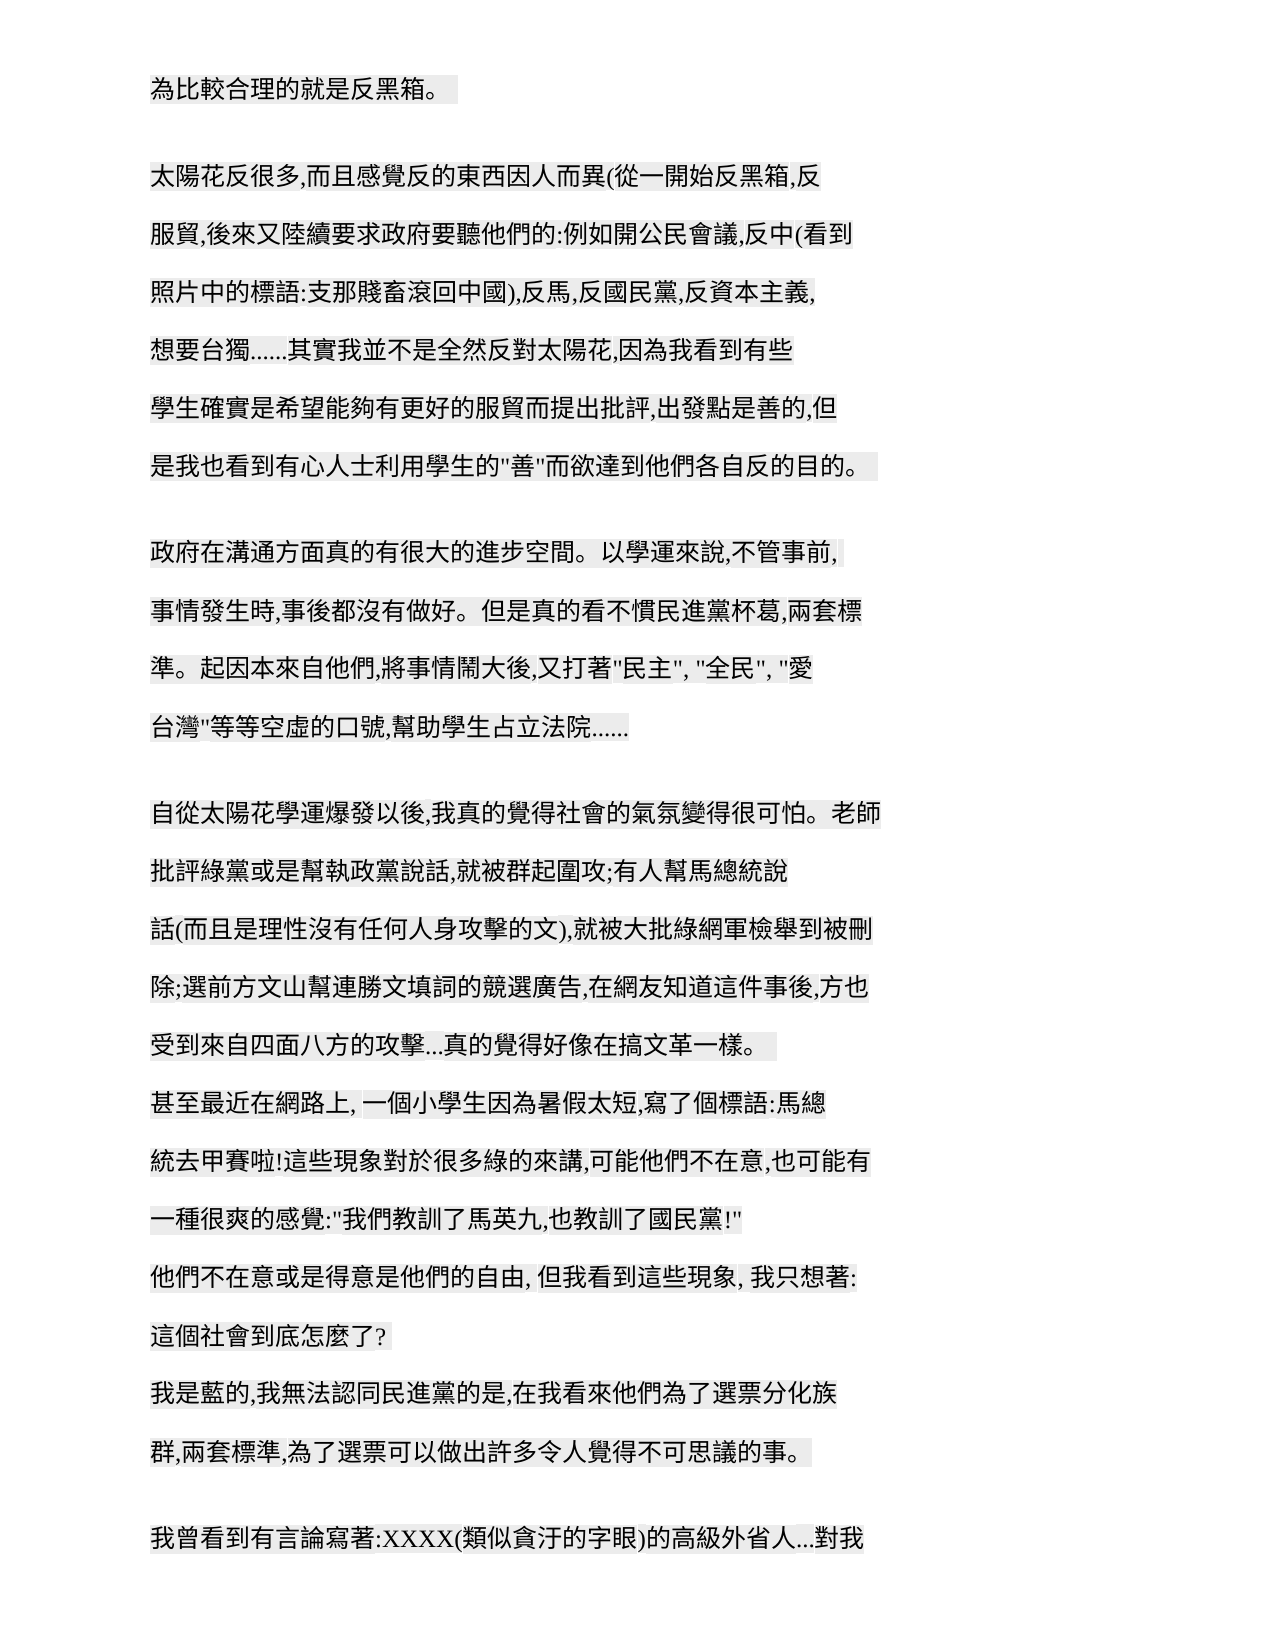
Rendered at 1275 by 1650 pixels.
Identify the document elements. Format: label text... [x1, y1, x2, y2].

text 為比較合理的就是反黑箱。 太陽花反很多,而且感覺反的東西因人而異(從一開始反黑箱,反 服貿,後來又陸續要求政府要聽他們的:例如開公民會議,反中(看到 照片中的標語:支那賤畜滾回中國),反馬,反國民黨,反資本主義, 想要台獨......其實我並不是全然反對太陽花,因為我看到有些 學生確實是希望能夠有更好的服貿而提出批評,出發點是善的,但 是我也看到有心人士利用學生的"善"而欲達到他們各自反的目的。 政府在溝通方面真的有很大的進步空間。以學運來說,不管事前, 事情發生時,事後都沒有做好。但是真的看不慣民進黨杯葛,兩套標 準。起因本來自他們,將事情鬧大後,又打著"民主", "全民", "愛 台灣"等等空虛的口號,幫助學生占立法院...... 自從太陽花學運爆發以後,我真的覺得社會的氣氛變得很可怕。老師 批評綠黨或是幫執政黨說話,就被群起圍攻;有人幫馬總統說 話(而且是理性沒有任何人身攻擊的文),就被大批綠網軍檢舉到被刪 除;選前方文山幫連勝文填詞的競選廣告,在網友知道這件事後,方也 受到來自四面八方的攻擊...真的覺得好像在搞文革一樣。 甚至最近在網路上, 一個小學生因為暑假太短,寫了個標語:馬總 統去甲賽啦!這些現象對於很多綠的來講,可能他們不在意,也可能有 一種很爽的感覺:"我們教訓了馬英九,也教訓了國民黨!" 他們不在意或是得意是他們的自由, 但我看到這些現象, 我只想著: 這個社會到底怎麼了? 我是藍的,我無法認同民進黨的是,在我看來他們為了選票分化族 群,兩套標準,為了選票可以做出許多令人覺得不可思議的事。 我曾看到有言論寫著:XXXX(類似貪汙的字眼)的高級外省人...對我 [150, 75, 1125, 1554]
